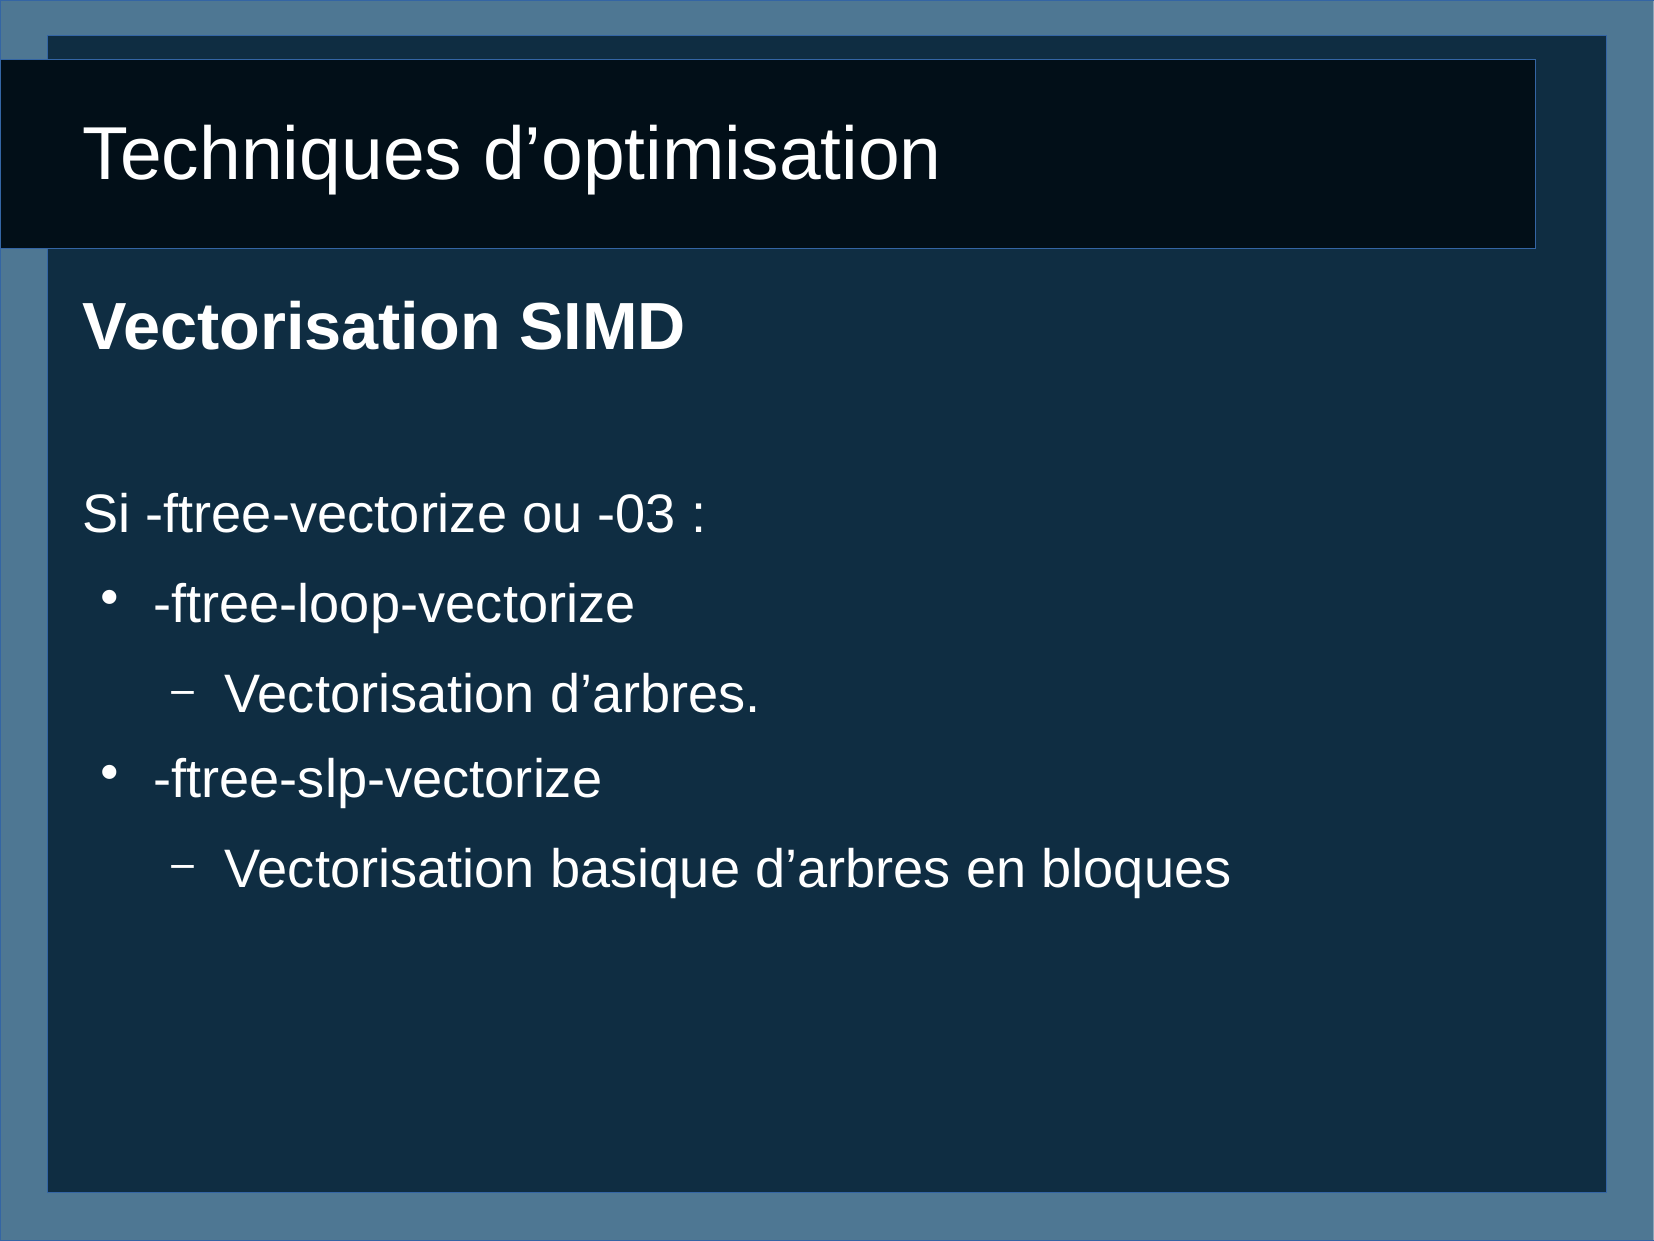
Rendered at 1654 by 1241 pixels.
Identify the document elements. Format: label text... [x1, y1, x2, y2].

title Techniques d’optimisation [82, 94, 1264, 213]
list Vectorisation SIMD Si -ftree-vectorize ou -03 : -ftree-loop-vectorize Vectorisation d’arbres. -ftree-slp-vectorize Vectorisation basique d’arbres en bloques [82, 289, 1571, 1009]
